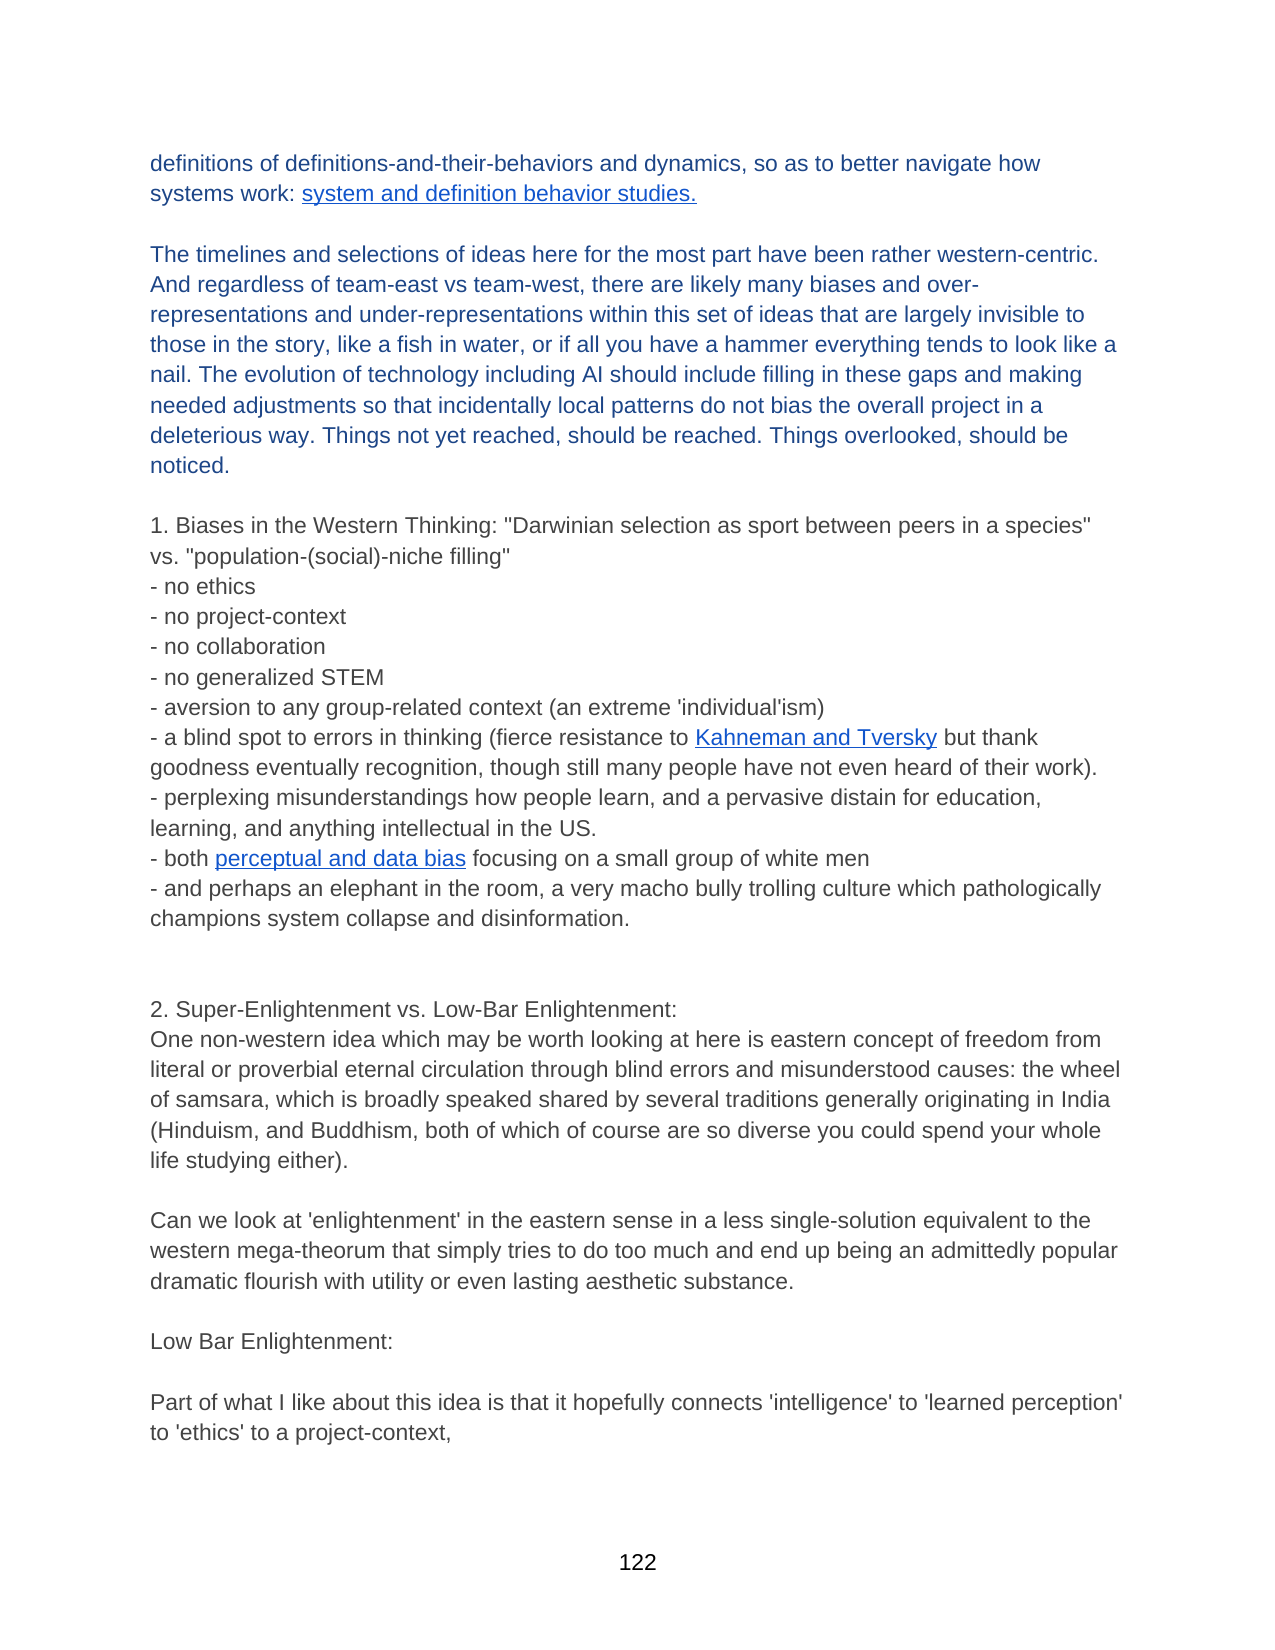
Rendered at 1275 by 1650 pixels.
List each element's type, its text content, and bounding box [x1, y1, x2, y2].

text - no collaboration [150, 633, 1125, 660]
text 1. Biases in the Western Thinking: "Darwinian selection as sport between peers in a species" vs. "population-(social)-niche filling" [150, 512, 1125, 569]
text - no ethics [150, 573, 1125, 599]
text definitions of definitions-and-their-behaviors and dynamics, so as to better navigate how systems work: system and definition behavior studies. [150, 150, 1125, 207]
text - a blind spot to errors in thinking (fierce resistance to Kahneman and Tversky but thank goodness eventually recognition, though still many people have not even heard of their work). [150, 724, 1125, 781]
text - aversion to any group-related context (an extreme 'individual'ism) [150, 694, 1125, 720]
text 2. Super-Enlightenment vs. Low-Bar Enlightenment: [150, 996, 1125, 1022]
text The timelines and selections of ideas here for the most part have been rather western-centric. And regardless of team-east vs team-west, there are likely many biases and over-representations and under-representations within this set of ideas that are largely invisible to those in the story, like a fish in water, or if all you have a hammer everything tends to look like a nail. The evolution of technology including AI should include filling in these gaps and making needed adjustments so that incidentally local patterns do not bias the overall project in a deleterious way. Things not yet reached, should be reached. Things overlooked, should be noticed. [150, 241, 1125, 478]
text Low Bar Enlightenment: [150, 1328, 1125, 1354]
text Can we look at 'enlightenment' in the eastern sense in a less single-solution equivalent to the western mega-theorum that simply tries to do too much and end up being an admittedly popular dramatic flourish with utility or even lasting aesthetic substance. [150, 1207, 1125, 1294]
text - no project-context [150, 603, 1125, 629]
text - perplexing misunderstandings how people learn, and a pervasive distain for education, learning, and anything intellectual in the US. [150, 784, 1125, 841]
text One non-western idea which may be worth looking at here is eastern concept of freedom from literal or proverbial eternal circulation through blind errors and misunderstood causes: the wheel of samsara, which is broadly speaked shared by several traditions generally originating in India (Hinduism, and Buddhism, both of which of course are so diverse you could spend your whole life studying either). [150, 1026, 1125, 1173]
text Part of what I like about this idea is that it hopefully connects 'intelligence' to 'learned perception' to 'ethics' to a project-context, [150, 1388, 1125, 1445]
text - both perceptual and data bias focusing on a small group of white men [150, 845, 1125, 871]
text - no generalized STEM [150, 663, 1125, 690]
text - and perhaps an elephant in the room, a very macho bully trolling culture which pathologically champions system collapse and disinformation. [150, 875, 1125, 932]
